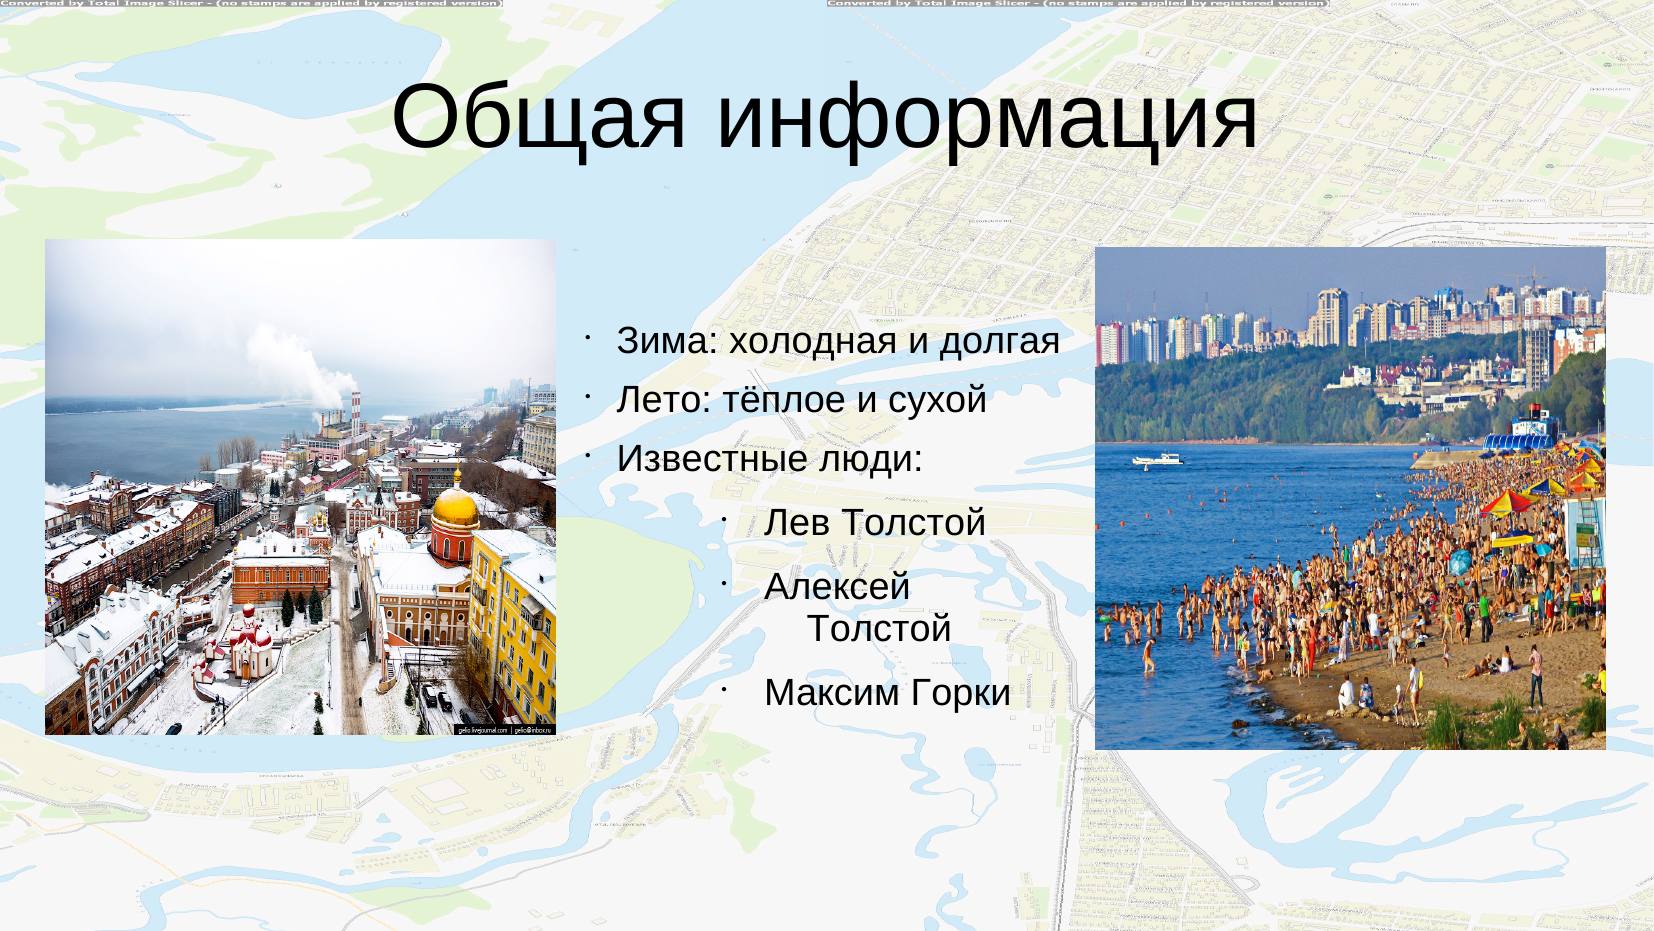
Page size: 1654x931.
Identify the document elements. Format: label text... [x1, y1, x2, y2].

list Зима: холодная и долгая Лето: тёплое и сухой Известные люди: Лев Толстой Алексей Толстой Максим Горки [585, 240, 1064, 721]
picture [1095, 247, 1606, 751]
title Общая информация [82, 36, 1570, 192]
picture [45, 239, 556, 736]
